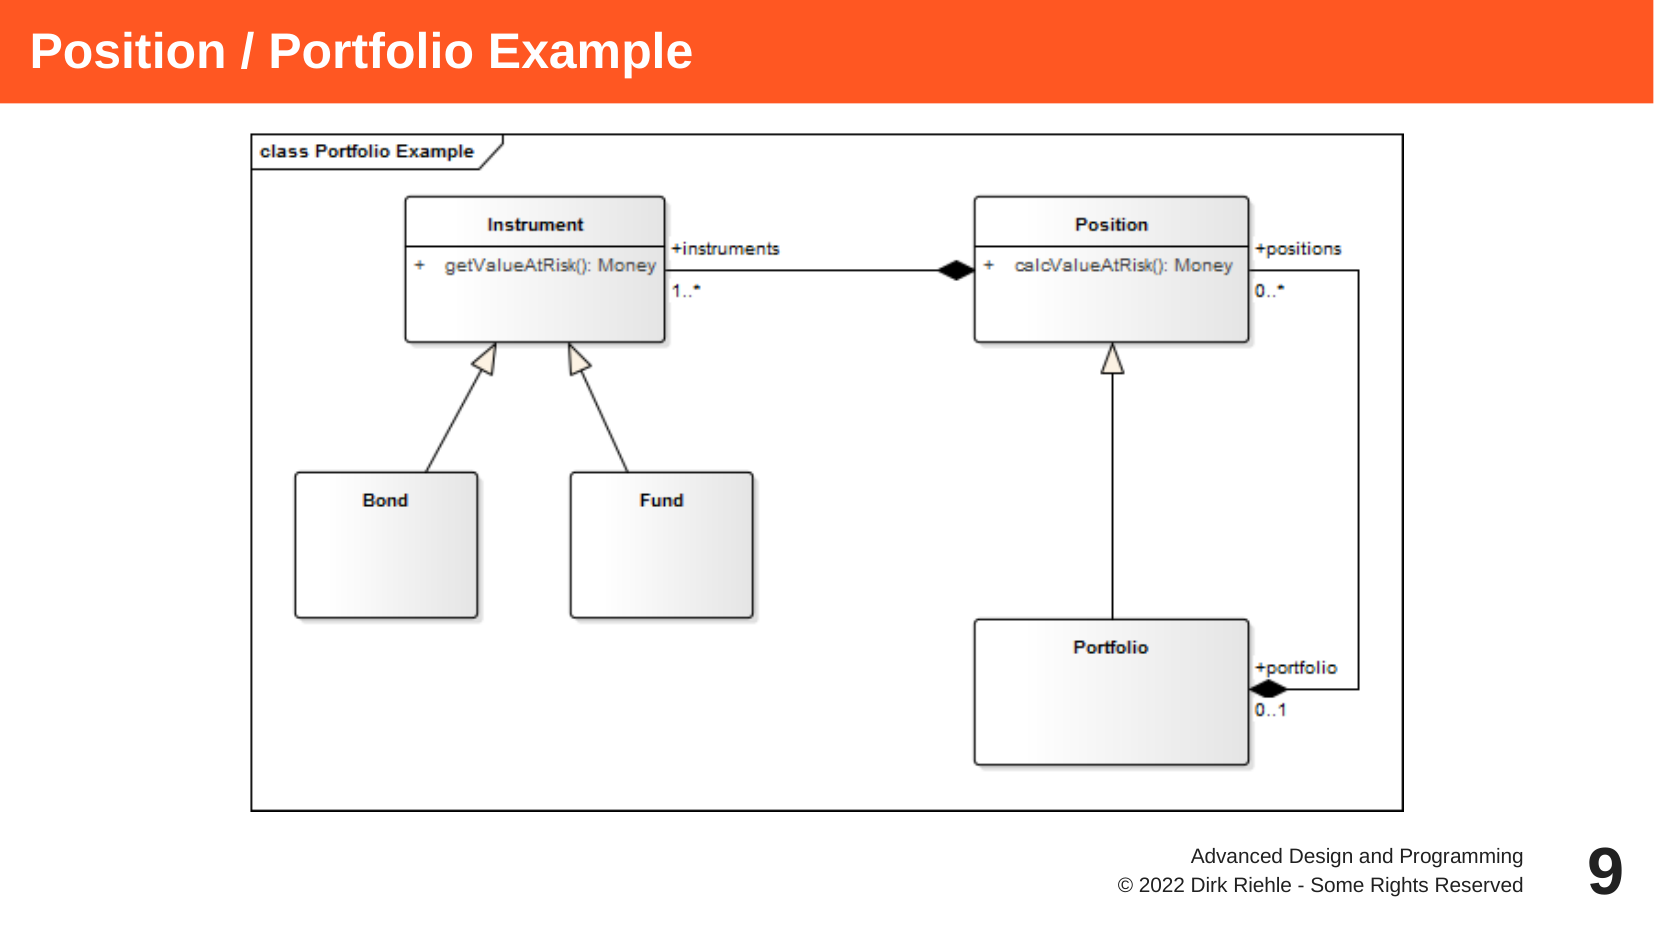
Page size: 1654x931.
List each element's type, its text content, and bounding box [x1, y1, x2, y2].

picture [249, 132, 1405, 813]
title Position / Portfolio Example [0, 0, 1654, 104]
